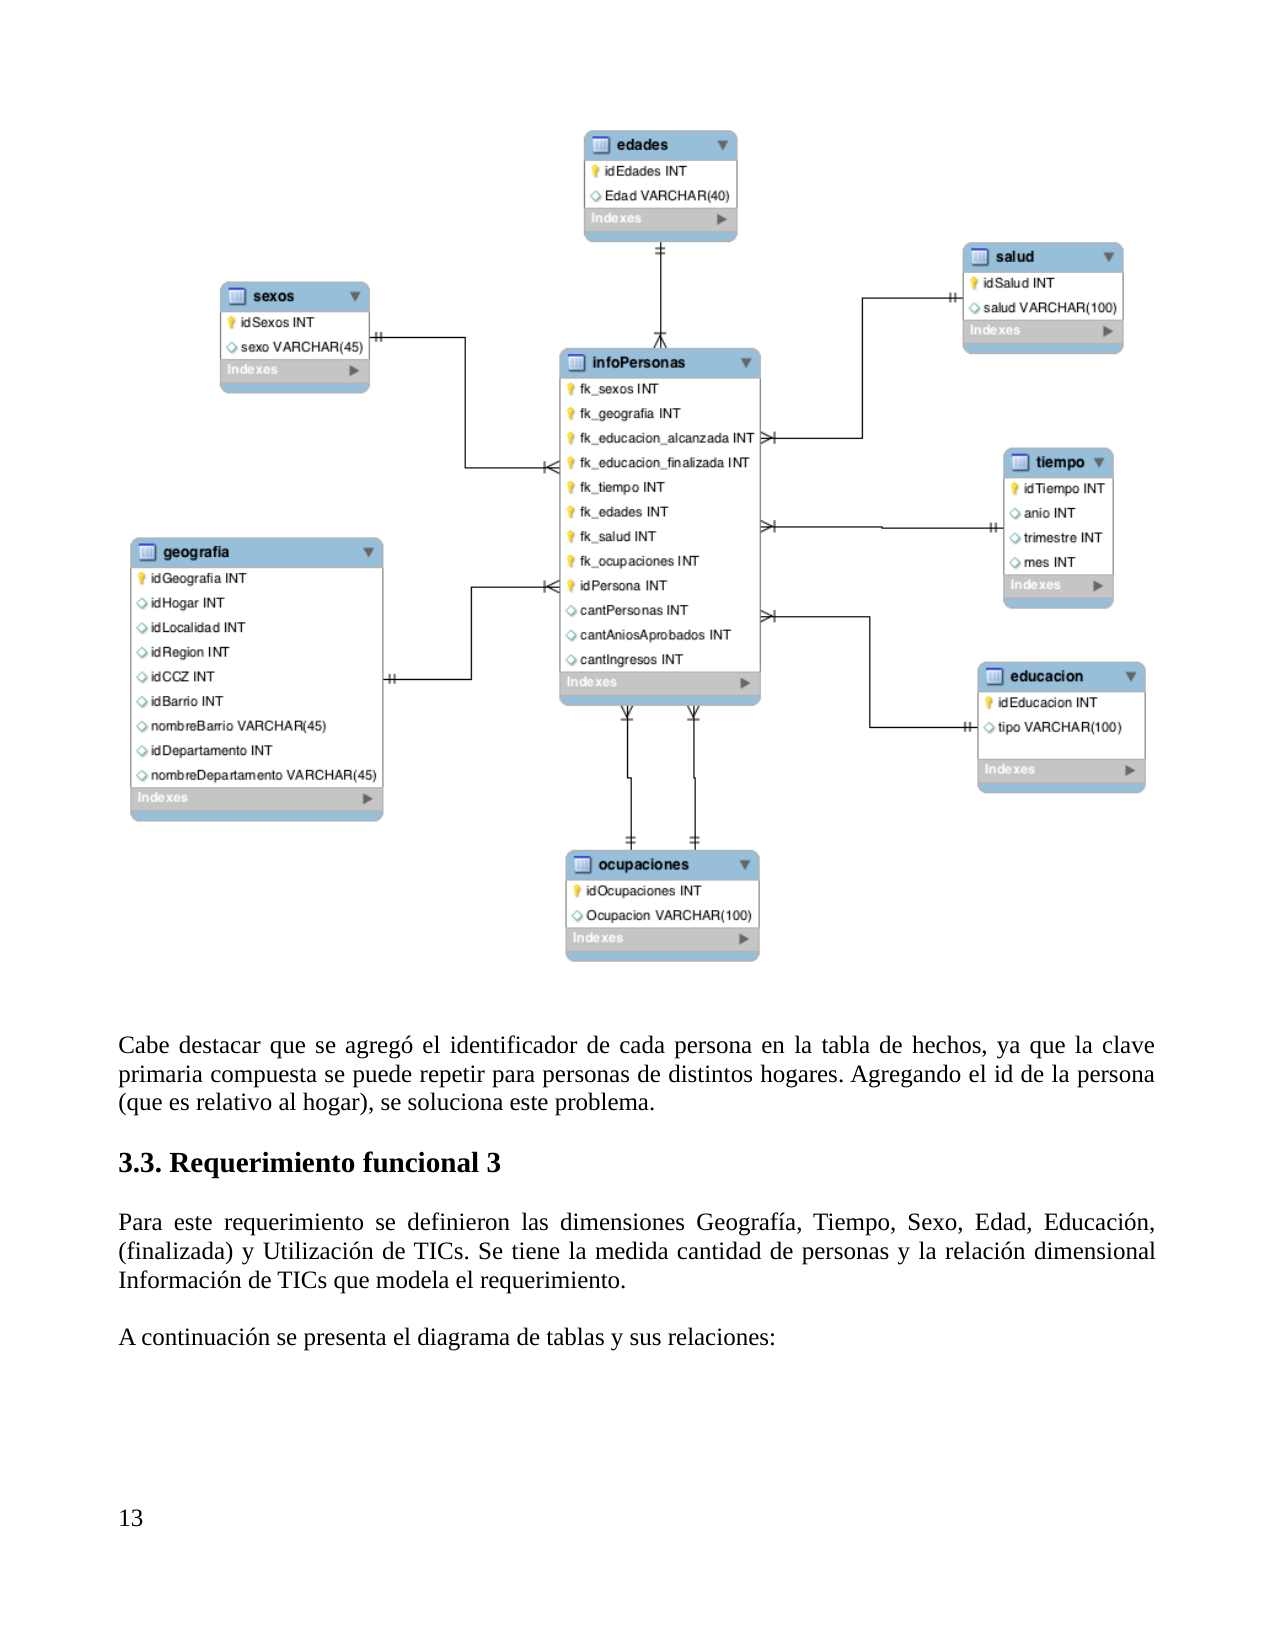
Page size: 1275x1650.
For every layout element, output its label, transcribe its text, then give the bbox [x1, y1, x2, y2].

text A continuación se presenta el diagrama de tablas y sus relaciones: [118, 1322, 1157, 1351]
text Para este requerimiento se definieron las dimensiones Geografía, Tiempo, Sexo, Edad, Educación, (finalizada) y Utilización de TICs. Se tiene la medida cantidad de personas y la relación dimensional Información de TICs que modela el requerimiento. [118, 1207, 1157, 1293]
text 3.3. Requerimiento funcional 3 [118, 1145, 1157, 1178]
picture [118, 118, 1157, 973]
text Cabe destacar que se agregó el identificador de cada persona en la tabla de hechos, ya que la clave primaria compuesta se puede repetir para personas de distintos hogares. Agregando el id de la persona (que es relativo al hogar), se soluciona este problema. [118, 1030, 1157, 1116]
